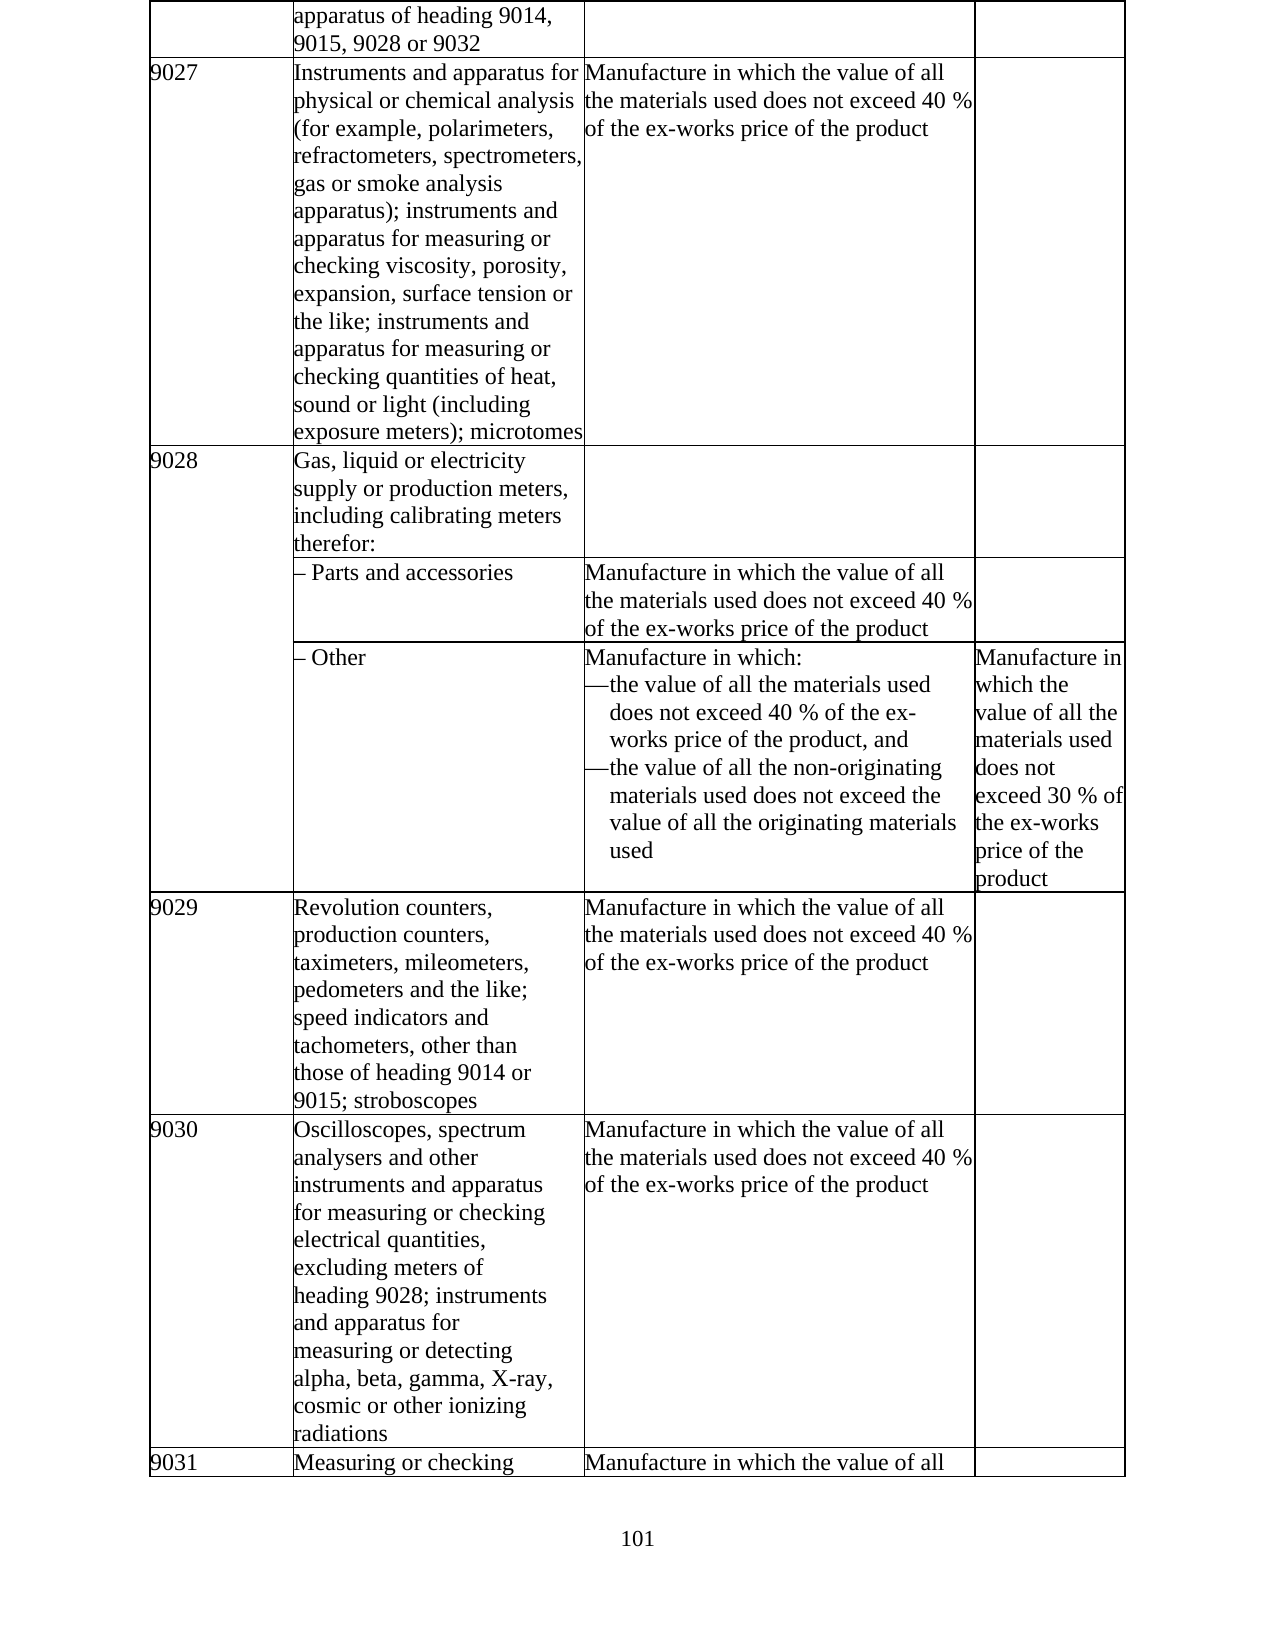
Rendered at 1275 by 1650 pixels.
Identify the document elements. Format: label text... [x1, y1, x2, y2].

table_cell [585, 863, 974, 891]
table_cell [976, 446, 1124, 557]
table_cell [585, 446, 974, 557]
table_cell Oscilloscopes, spectrum analysers and other instruments and apparatus for measuring or checking electrical quantities, excluding meters of heading 9028; instruments and apparatus for measuring or detecting alpha, beta, gamma, X-ray, cosmic or other ionizing radiations [294, 1115, 584, 1446]
table_cell Instruments and apparatus for physical or chemical analysis (for example, polarimeters, refractometers, spectrometers, gas or smoke analysis apparatus); instruments and apparatus for measuring or checking viscosity, porosity, expansion, surface tension or the like; instruments and apparatus for measuring or checking quantities of heat, sound or light (including exposure meters); microtomes [294, 58, 584, 445]
table_cell 9030 [151, 1115, 293, 1446]
table_cell Revolution counters, production counters, taximeters, mileometers, pedometers and the like; speed indicators and tachometers, other than those of heading 9014 or 9015; stroboscopes [294, 893, 584, 1113]
table_cell [976, 1115, 1124, 1446]
table_cell Manufacture in which the value of all the materials used does not exceed 40 % of the ex-works price of the product [585, 58, 974, 445]
table_cell [976, 58, 1124, 445]
table_cell Manufacture in which the value of all the materials used does not exceed 30 % of the ex-works price of the product [976, 643, 1124, 891]
table_cell [151, 2, 293, 57]
table_cell – Other [294, 643, 584, 891]
table_cell 9031 [151, 1448, 293, 1476]
table_cell 9027 [151, 58, 293, 445]
table_header the value of all the materials used does not exceed 40 % of the ex-works price of the product, and [609, 670, 974, 753]
table_cell Manufacture in which the value of all the materials used does not exceed 40 % of the ex-works price of the product [585, 558, 974, 641]
table_cell Measuring or checking [294, 1448, 584, 1476]
table_cell Manufacture in which the value of all [585, 1448, 974, 1476]
table_cell Manufacture in which the value of all the materials used does not exceed 40 % of the ex-works price of the product [585, 1115, 974, 1446]
table_cell [585, 2, 974, 57]
table_header — [585, 753, 609, 863]
table_cell Manufacture in which the value of all the materials used does not exceed 40 % of the ex-works price of the product [585, 893, 974, 1113]
table_cell [976, 558, 1124, 641]
table_cell [976, 2, 1124, 57]
table_cell apparatus of heading 9014, 9015, 9028 or 9032 [294, 2, 584, 57]
table_cell [976, 893, 1124, 1113]
table_header the value of all the non-originating materials used does not exceed the value of all the originating materials used [609, 753, 974, 863]
table_cell 9029 [151, 893, 293, 1113]
table_cell [976, 1448, 1124, 1476]
table_cell Gas, liquid or electricity supply or production meters, including calibrating meters therefor: [294, 446, 584, 557]
table_cell – Parts and accessories [294, 558, 584, 641]
table_header — [585, 670, 609, 753]
table_cell Manufacture in which: [585, 643, 974, 670]
table_cell 9028 [151, 446, 293, 891]
